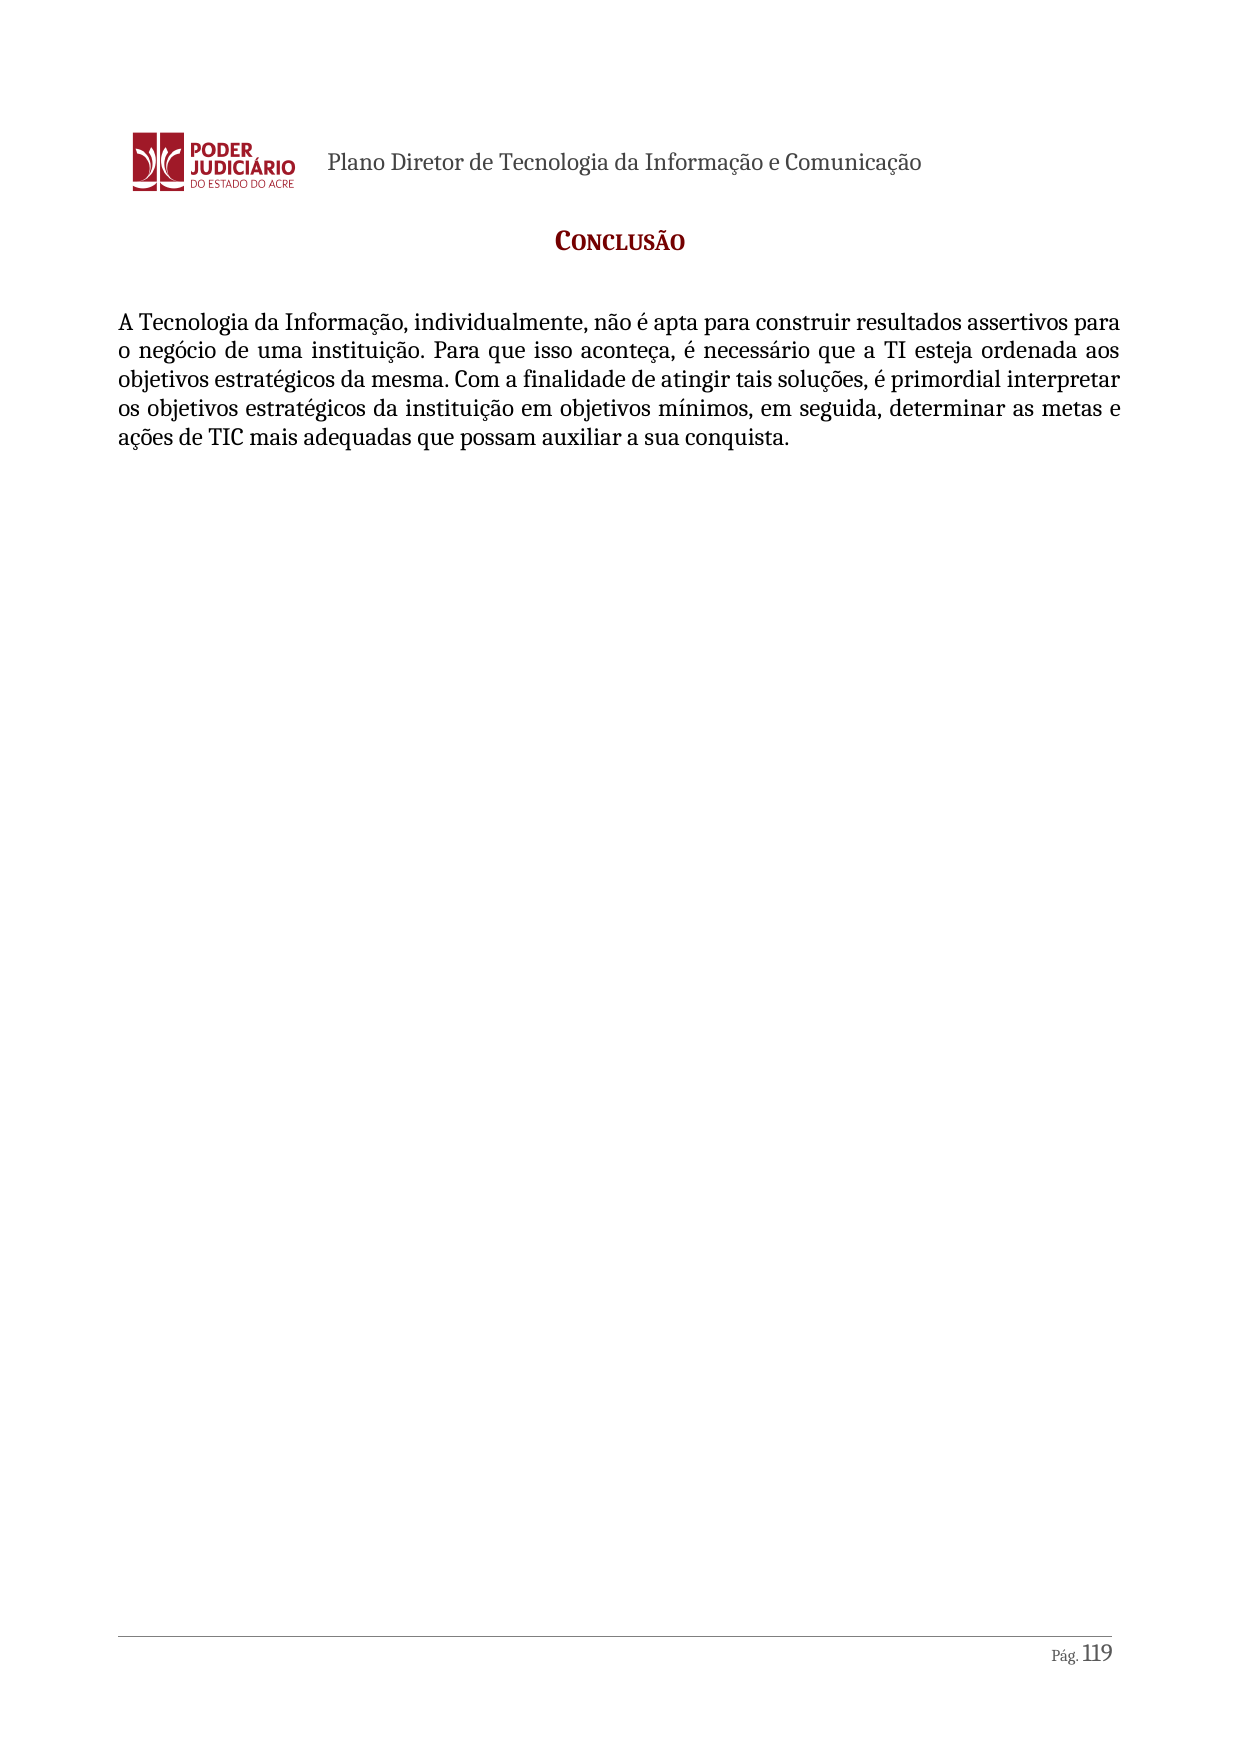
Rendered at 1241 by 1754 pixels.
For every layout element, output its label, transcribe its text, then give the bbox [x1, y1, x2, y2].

text A Tecnologia da Informação, individualmente, não é apta para construir resultados assertivos para o negócio de uma instituição. Para que isso aconteça, é necessário que a TI esteja ordenada aos objetivos estratégicos da mesma. Com a finalidade de atingir tais soluções, é primordial interpretar os objetivos estratégicos da instituição em objetivos mínimos, em seguida, determinar as metas e ações de TIC mais adequadas que possam auxiliar a sua conquista. [118, 308, 1122, 451]
subtitle Conclusão [118, 224, 1122, 258]
